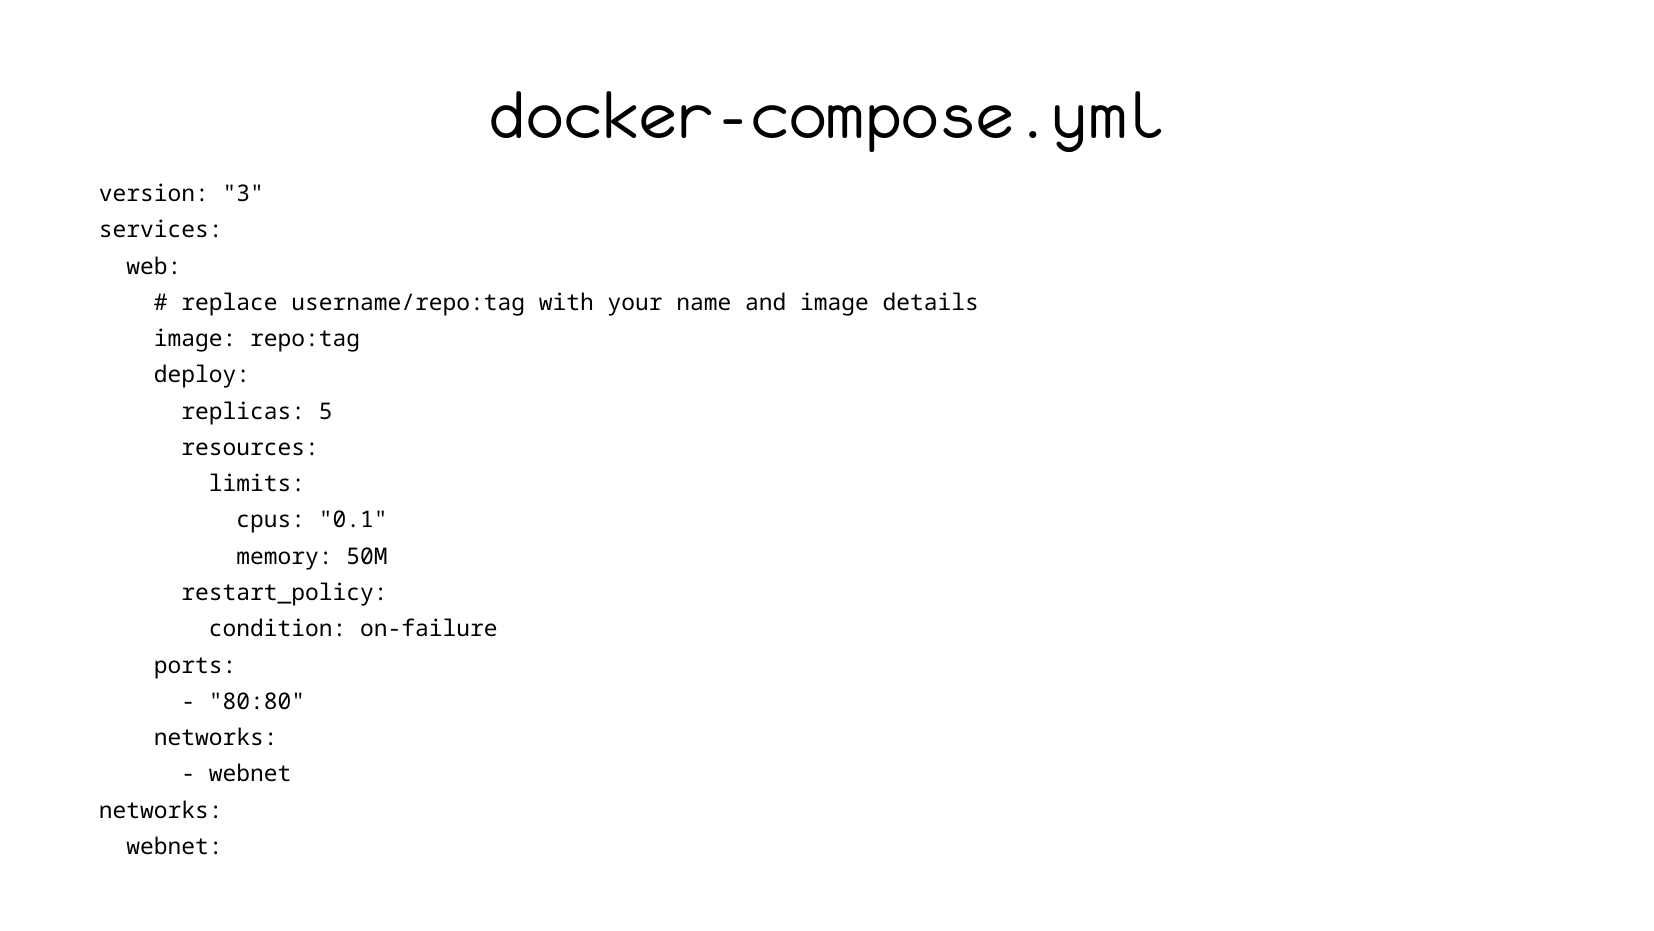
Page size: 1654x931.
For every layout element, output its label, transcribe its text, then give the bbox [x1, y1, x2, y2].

title docker-compose.yml [82, 37, 1571, 177]
list version: "3" services: web: # replace username/repo:tag with your name and image details image: repo:tag deploy: replicas: 5 resources: limits: cpus: "0.1" memory: 50M restart_policy: condition: on-failure ports: - "80:80" networks: - webnet networks: webnet: [82, 177, 1571, 875]
